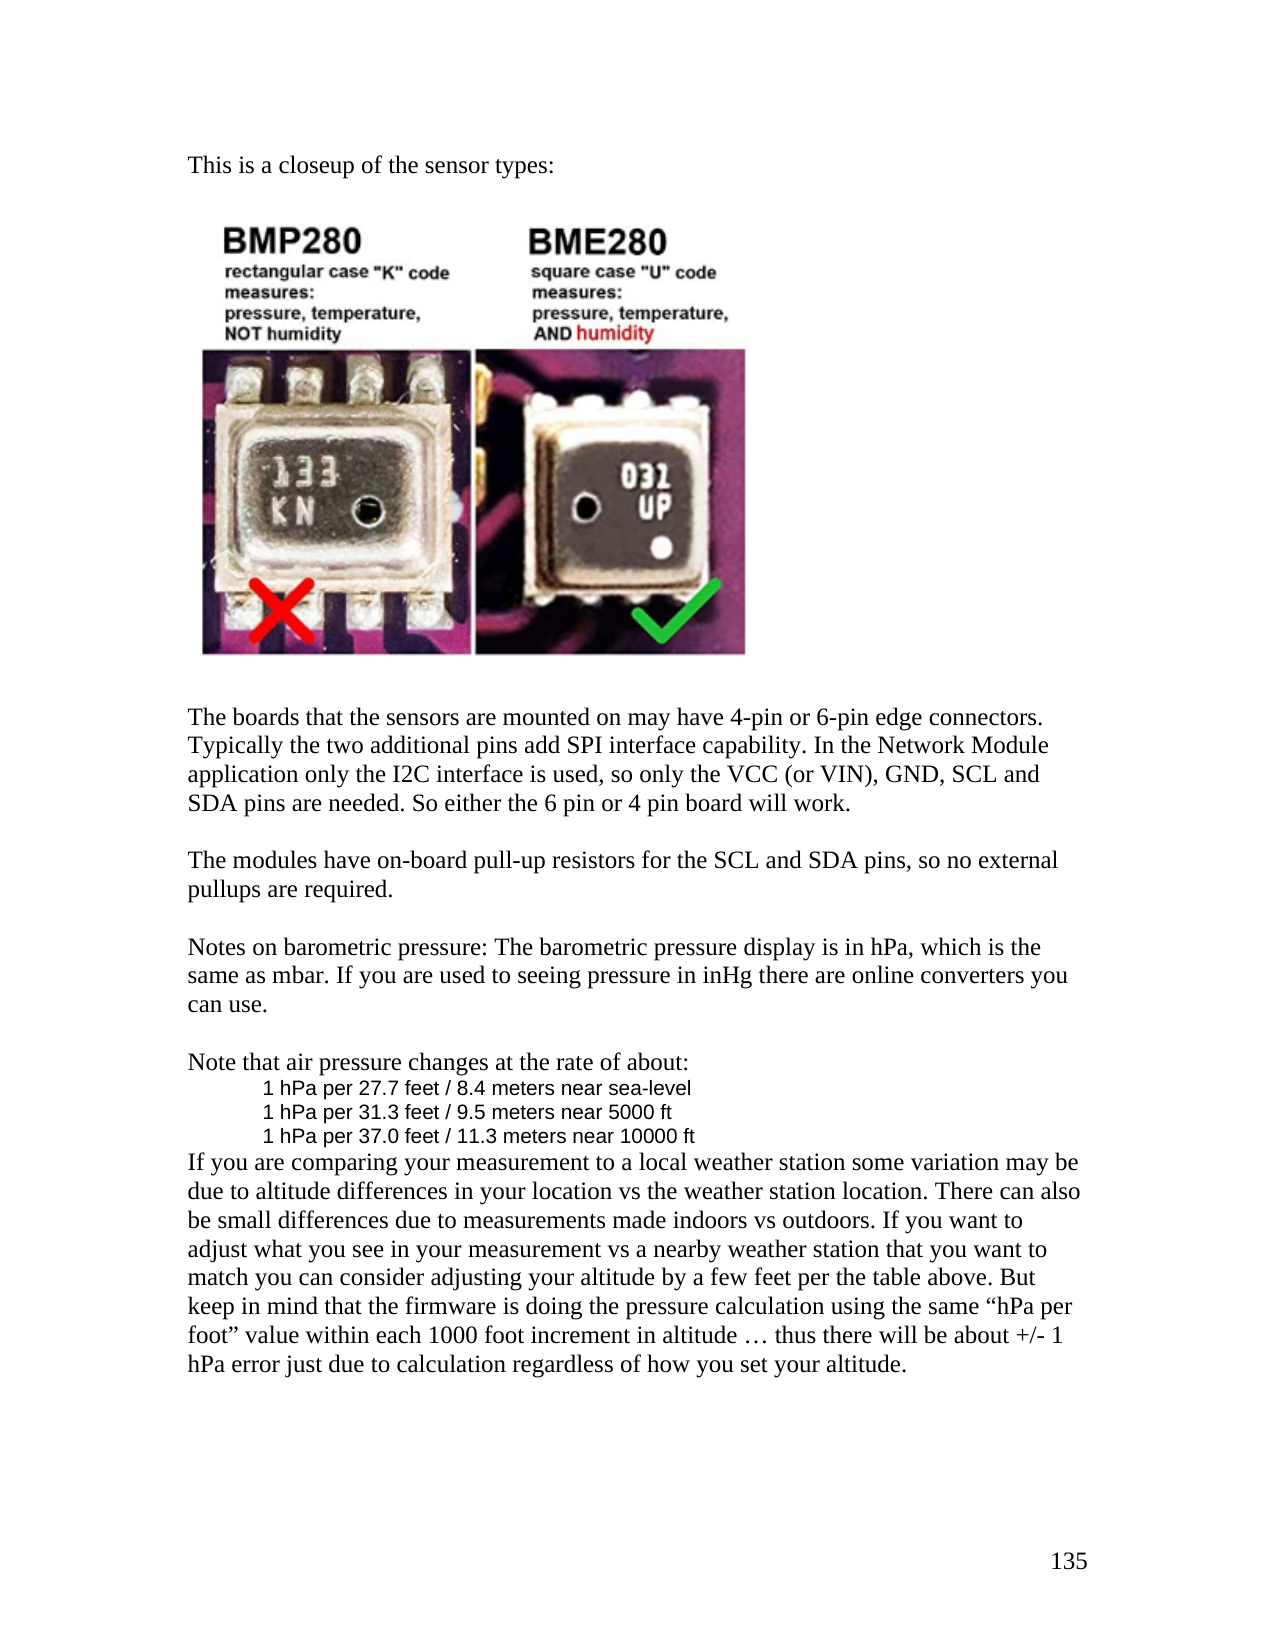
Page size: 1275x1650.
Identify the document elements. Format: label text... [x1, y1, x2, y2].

text 1 hPa per 31.3 feet / 9.5 meters near 5000 ft [262, 1099, 1087, 1123]
text If you are comparing your measurement to a local weather station some variation may be due to altitude differences in your location vs the weather station location. There can also be small differences due to measurements made indoors vs outdoors. If you want to adjust what you see in your measurement vs a nearby weather station that you want to match you can consider adjusting your altitude by a few feet per the table above. But keep in mind that the firmware is doing the pressure calculation using the same “hPa per foot” value within each 1000 foot increment in altitude … thus there will be about +/- 1 hPa error just due to calculation regardless of how you set your altitude. [187, 1147, 1087, 1377]
text The modules have on-board pull-up resistors for the SCL and SDA pins, so no external pullups are required. [187, 846, 1087, 903]
text 1 hPa per 27.7 feet / 8.4 meters near sea-level [262, 1076, 1087, 1099]
text Notes on barometric pressure: The barometric pressure display is in hPa, which is the same as mbar. If you are used to seeing pressure in inHg there are online converters you can use. [187, 932, 1087, 1018]
picture [187, 207, 761, 673]
text 1 hPa per 37.0 feet / 11.3 meters near 10000 ft [262, 1123, 1087, 1147]
text This is a closeup of the sensor types: [187, 150, 1087, 179]
text Note that air pressure changes at the rate of about: [187, 1047, 1087, 1076]
text The boards that the sensors are mounted on may have 4-pin or 6-pin edge connectors. Typically the two additional pins add SPI interface capability. In the Network Module application only the I2C interface is used, so only the VCC (or VIN), GND, SCL and SDA pins are needed. So either the 6 pin or 4 pin board will work. [187, 702, 1087, 817]
